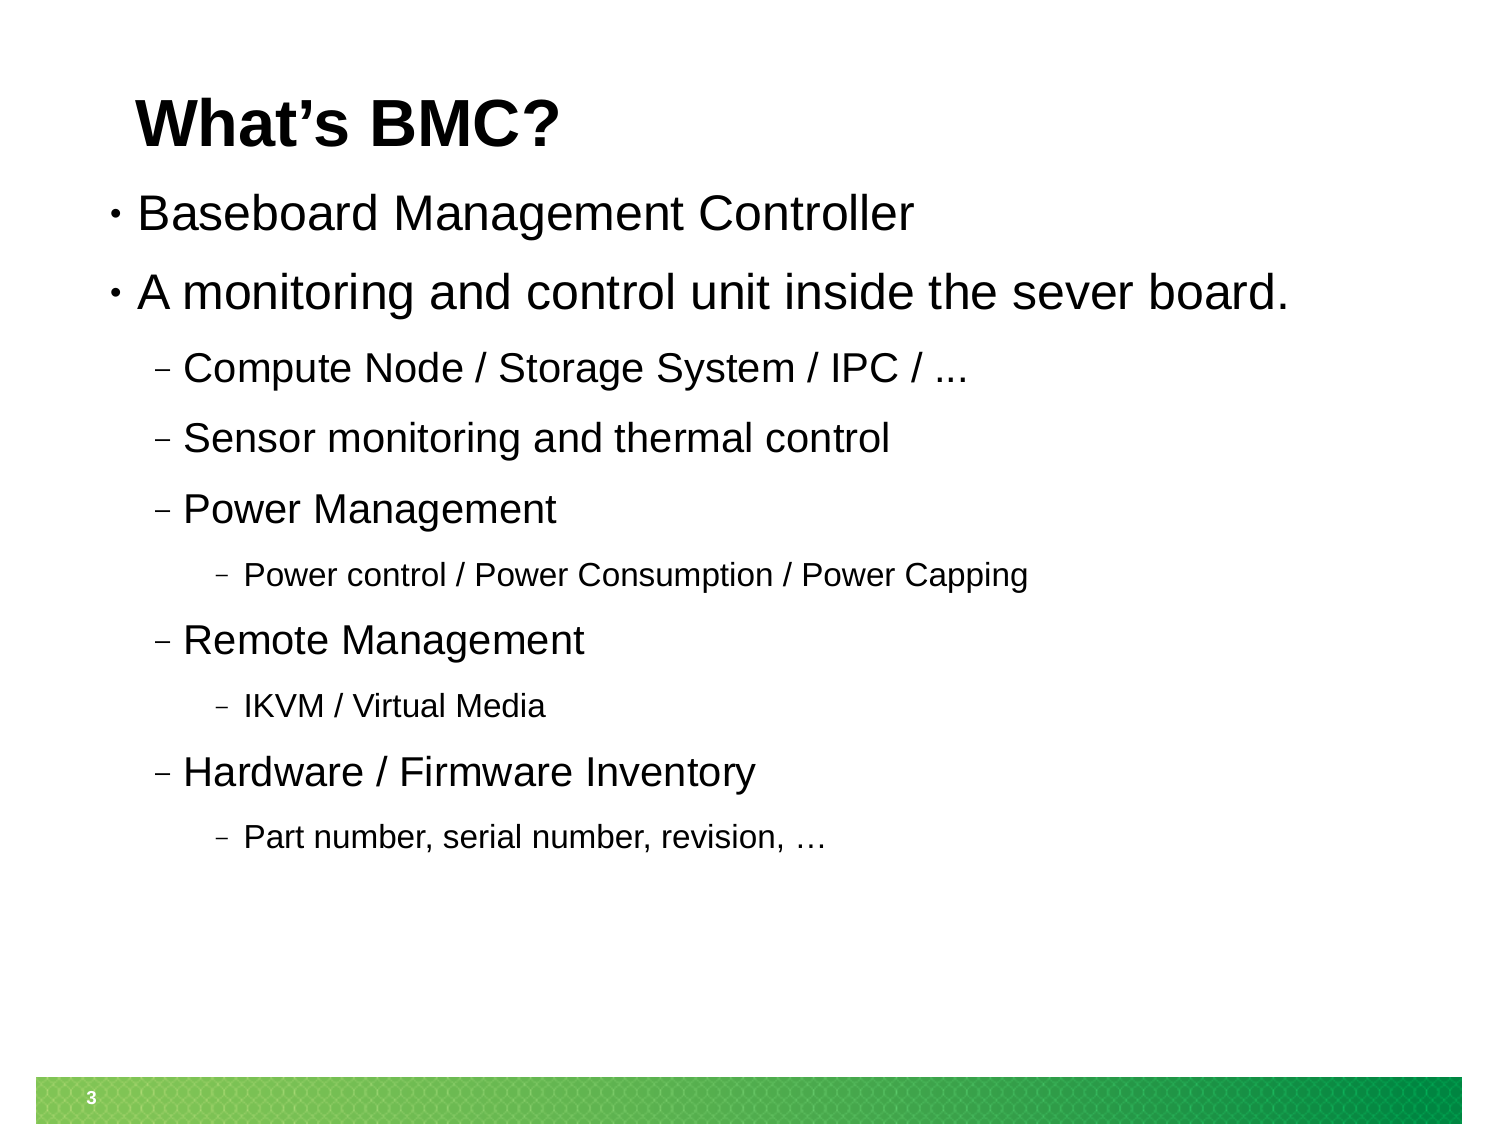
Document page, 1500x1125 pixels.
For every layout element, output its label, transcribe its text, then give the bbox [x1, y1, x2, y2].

picture [36, 1077, 1462, 1124]
list Baseboard Management Controller A monitoring and control unit inside the sever board. Compute Node / Storage System / IPC / ... Sensor monitoring and thermal control Power Management Power control / Power Consumption / Power Capping Remote Management IKVM / Virtual Media Hardware / Firmware Inventory Part number, serial number, revision, … [110, 185, 1386, 982]
title What’s BMC? [135, 41, 1372, 185]
